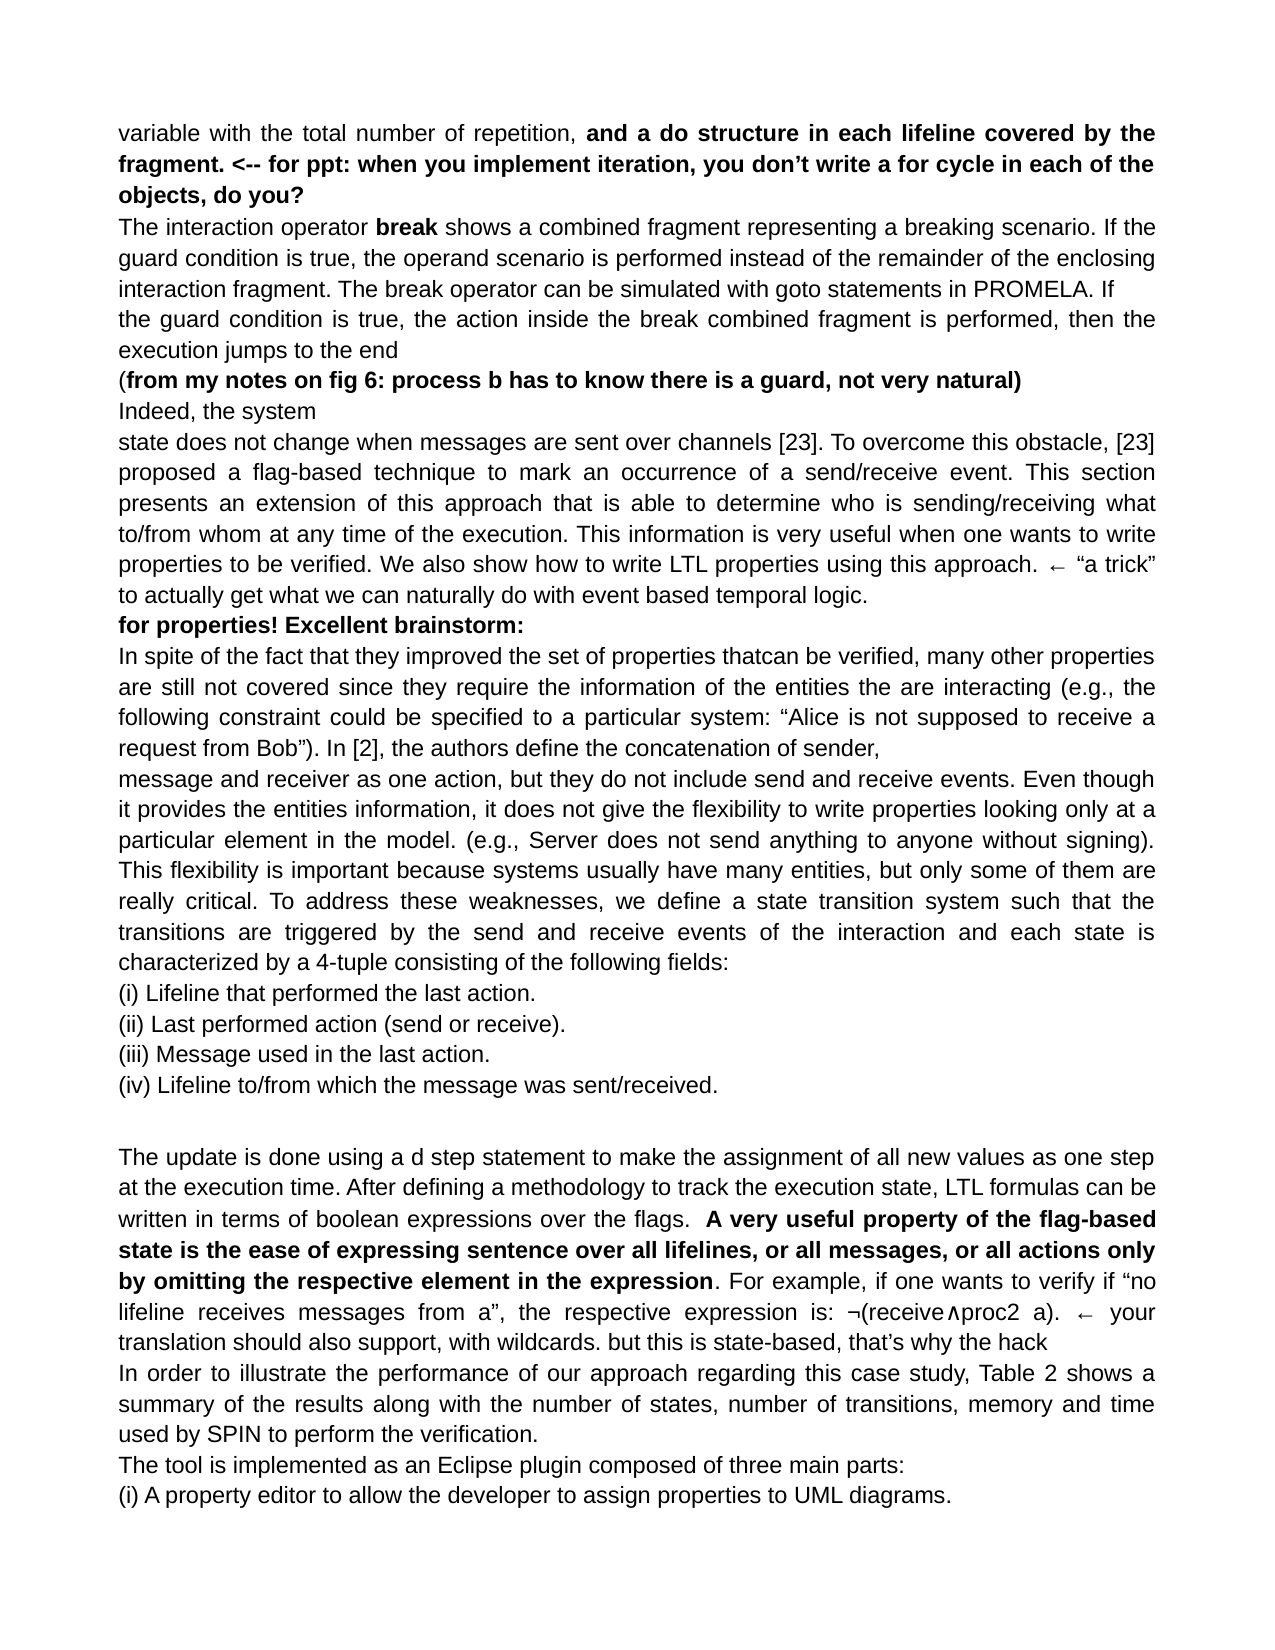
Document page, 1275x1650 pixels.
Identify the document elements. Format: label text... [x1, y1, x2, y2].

text In spite of the fact that they improved the set of properties thatcan be verified, many other properties are still not covered since they require the information of the entities the are interacting (e.g., the following constraint could be specified to a particular system: “Alice is not supposed to receive a request from Bob”). In [2], the authors define the concatenation of sender, [118, 642, 1157, 761]
text (i) A property editor to allow the developer to assign properties to UML diagrams. [118, 1482, 1157, 1509]
text (i) Lifeline that performed the last action. [118, 979, 1157, 1006]
text The tool is implemented as an Eclipse plugin composed of three main parts: [118, 1451, 1157, 1478]
text for properties! Excellent brainstorm: [118, 612, 1157, 639]
text state does not change when messages are sent over channels [23]. To overcome this obstacle, [23] proposed a flag-based technique to mark an occurrence of a send/receive event. This section presents an extension of this approach that is able to determine who is sending/receiving what to/from whom at any time of the execution. This information is very useful when one wants to write properties to be verified. We also show how to write LTL properties using this approach. ← “a trick” to actually get what we can naturally do with event based temporal logic. [118, 428, 1157, 608]
text (iv) Lifeline to/from which the message was sent/received. [118, 1071, 1157, 1098]
text variable with the total number of repetition, and a do structure in each lifeline covered by the fragment. <-- for ppt: when you implement iteration, you don’t write a for cycle in each of the objects, do you? [118, 118, 1157, 208]
text (from my notes on fig 6: process b has to know there is a guard, not very natural) [118, 367, 1157, 394]
text The interaction operator break shows a combined fragment representing a breaking scenario. If the guard condition is true, the operand scenario is performed instead of the remainder of the enclosing interaction fragment. The break operator can be simulated with goto statements in PROMELA. If [118, 212, 1157, 302]
text In order to illustrate the performance of our approach regarding this case study, Table 2 shows a summary of the results along with the number of states, number of transitions, memory and time used by SPIN to perform the verification. [118, 1359, 1157, 1447]
text the guard condition is true, the action inside the break combined fragment is performed, then the execution jumps to the end [118, 306, 1157, 363]
text (ii) Last performed action (send or receive). [118, 1010, 1157, 1037]
text message and receiver as one action, but they do not include send and receive events. Even though it provides the entities information, it does not give the flexibility to write properties looking only at a particular element in the model. (e.g., Server does not send anything to anyone without signing). This flexibility is important because systems usually have many entities, but only some of them are really critical. To address these weaknesses, we define a state transition system such that the transitions are triggered by the send and receive events of the interaction and each state is characterized by a 4-tuple consisting of the following fields: [118, 765, 1157, 976]
text Indeed, the system [118, 397, 1157, 424]
text (iii) Message used in the last action. [118, 1041, 1157, 1067]
text The update is done using a d step statement to make the assignment of all new values as one step at the execution time. After defining a methodology to track the execution state, LTL formulas can be written in terms of boolean expressions over the flags. A very useful property of the flag-based state is the ease of expressing sentence over all lifelines, or all messages, or all actions only by omitting the respective element in the expression. For example, if one wants to verify if “no lifeline receives messages from a”, the respective expression is: ¬(receive∧proc2 a). ← your translation should also support, with wildcards. but this is state-based, that’s why the hack [118, 1143, 1157, 1356]
